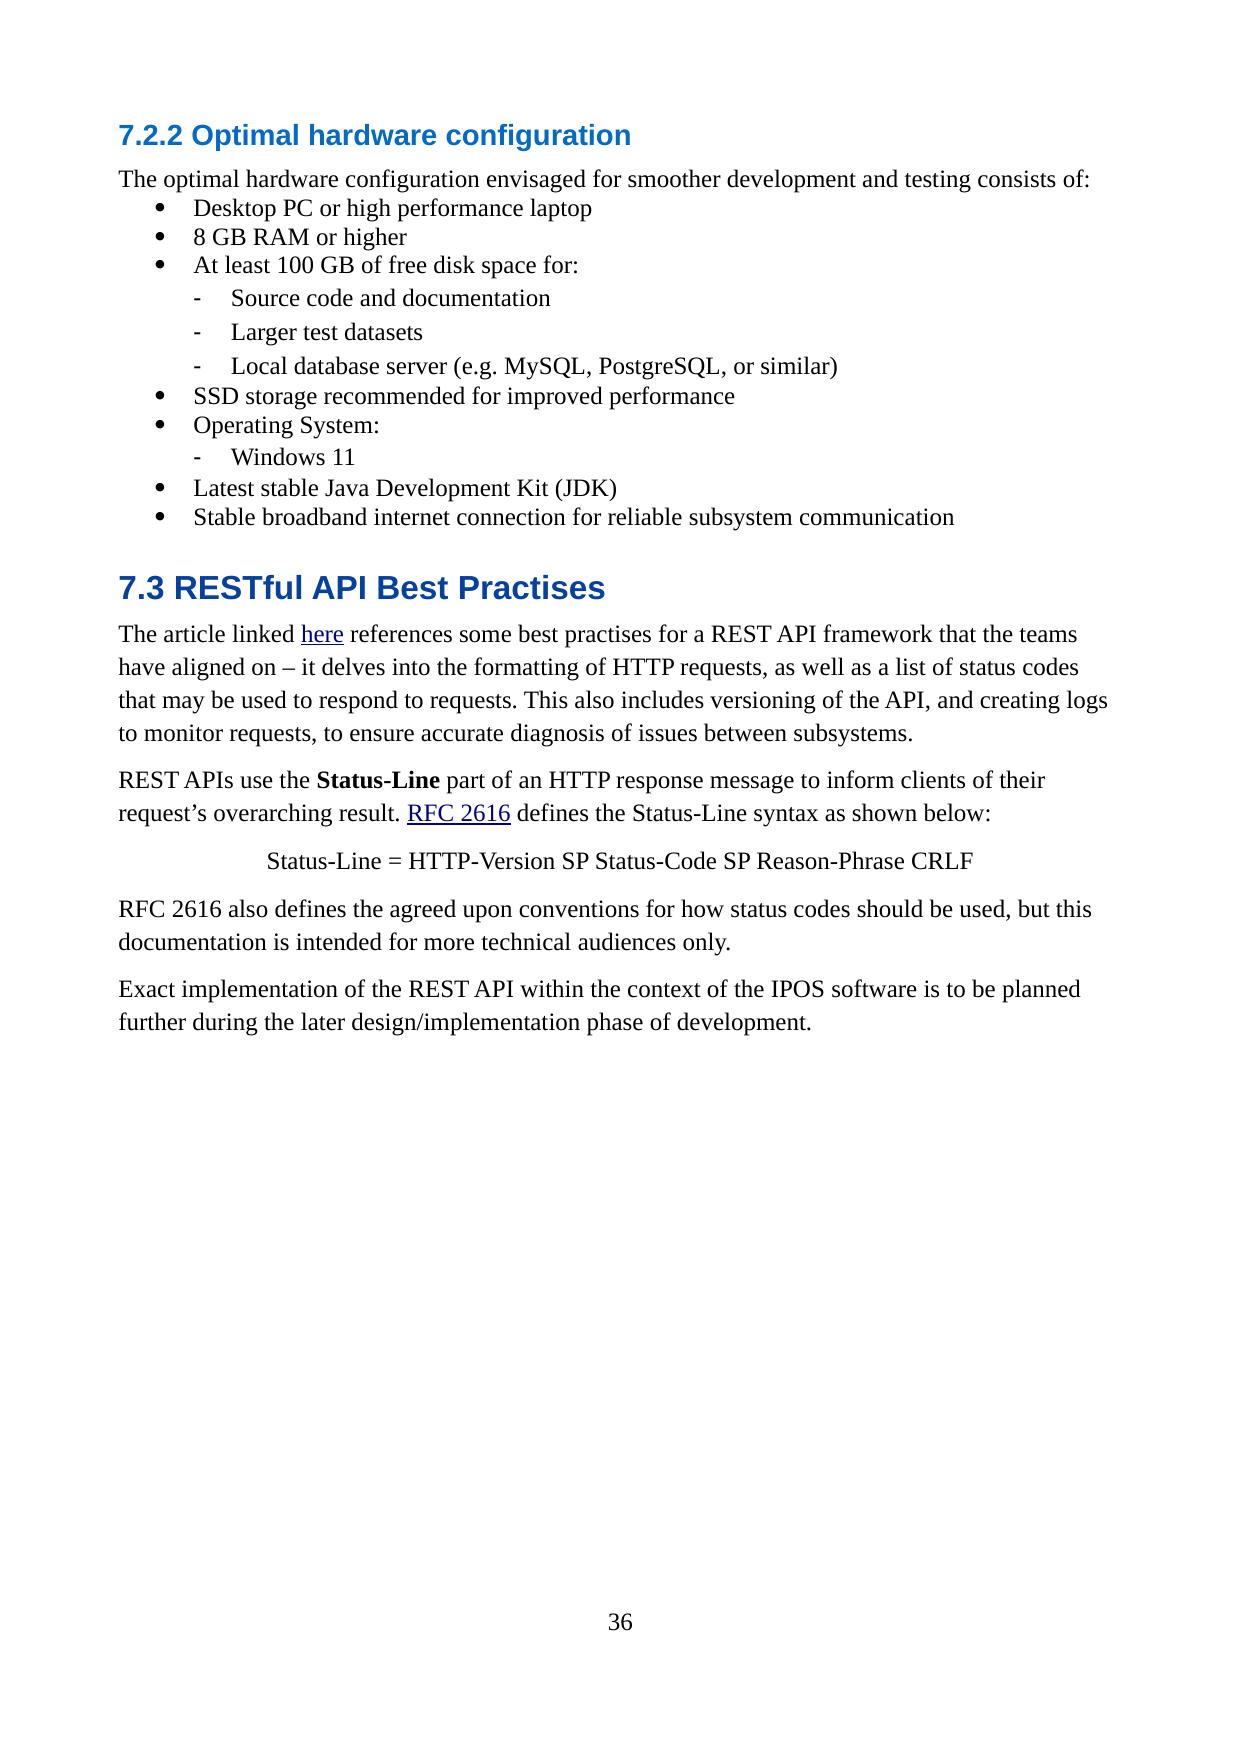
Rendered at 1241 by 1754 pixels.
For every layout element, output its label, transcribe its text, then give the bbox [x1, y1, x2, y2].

subtitle Optimal hardware configuration [118, 118, 1122, 152]
list Operating System: [156, 410, 1122, 439]
text REST APIs use the Status-Line part of an HTTP response message to inform clients of their request’s overarching result. RFC 2616 defines the Status-Line syntax as shown below: [118, 766, 1122, 827]
text Exact implementation of the REST API within the context of the IPOS software is to be planned further during the later design/implementation phase of development. [118, 974, 1122, 1036]
list 8 GB RAM or higher [156, 222, 1122, 250]
list Windows 11 [193, 439, 1122, 473]
list Desktop PC or high performance laptop [156, 193, 1122, 222]
list Local database server (e.g. MySQL, PostgreSQL, or similar) [193, 347, 1122, 381]
list SSD storage recommended for improved performance [156, 381, 1122, 410]
list At least 100 GB of free disk space for: [156, 250, 1122, 279]
list Latest stable Java Development Kit (JDK) [156, 473, 1122, 502]
text RFC 2616 also defines the agreed upon conventions for how status codes should be used, but this documentation is intended for more technical audiences only. [118, 894, 1122, 956]
subtitle RESTful API Best Practises [118, 568, 1122, 606]
text The optimal hardware configuration envisaged for smoother development and testing consists of: [118, 164, 1122, 193]
text The article linked here references some best practises for a REST API framework that the teams have aligned on – it delves into the formatting of HTTP requests, as well as a list of status codes that may be used to respond to requests. This also includes versioning of the API, and creating logs to monitor requests, to ensure accurate diagnosis of issues between subsystems. [118, 619, 1122, 747]
list Larger test datasets [193, 313, 1122, 347]
text Status-Line = HTTP-Version SP Status-Code SP Reason-Phrase CRLF [118, 846, 1122, 875]
list Stable broadband internet connection for reliable subsystem communication [156, 502, 1122, 530]
list Source code and documentation [193, 279, 1122, 313]
